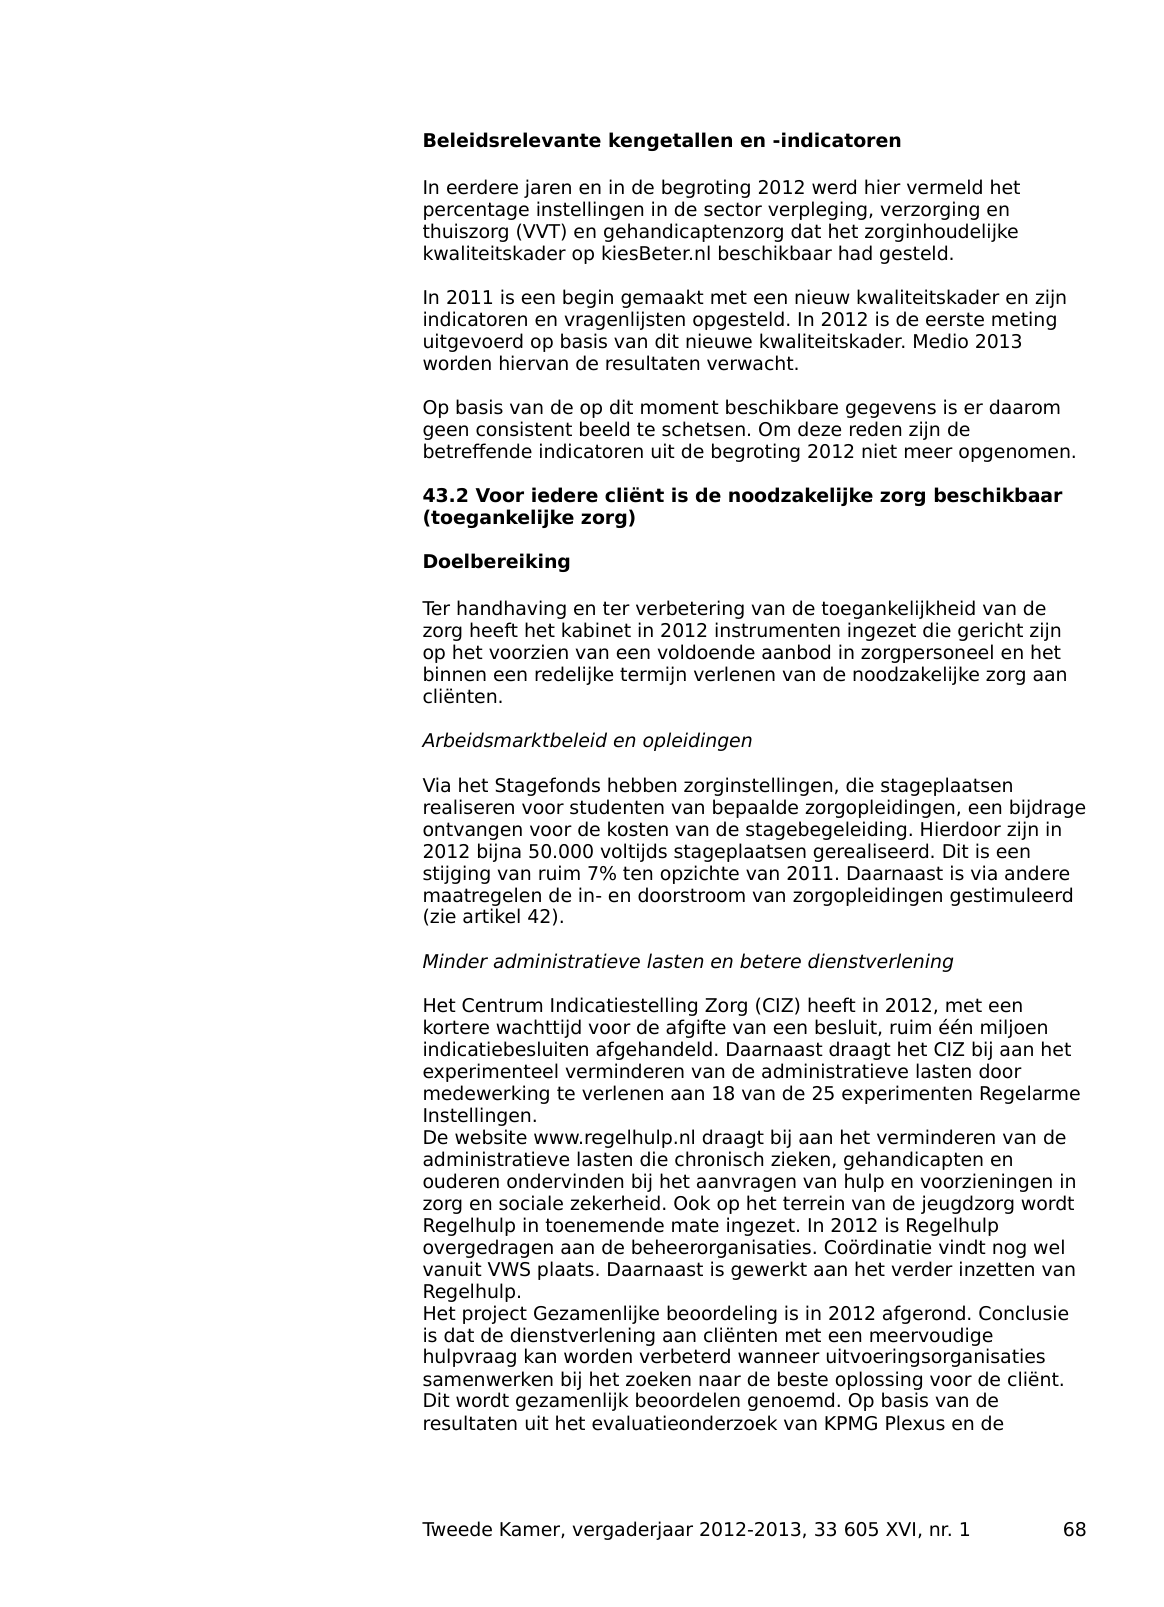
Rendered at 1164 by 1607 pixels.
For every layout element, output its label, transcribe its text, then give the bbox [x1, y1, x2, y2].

text Op basis van de op dit moment beschikbare gegevens is er daarom geen consistent beeld te schetsen. Om deze reden zijn de betreffende indicatoren uit de begroting 2012 niet meer opgenomen. [422, 397, 1087, 463]
subtitle Doelbereiking [422, 551, 1087, 573]
subtitle Arbeidsmarktbeleid en opleidingen [422, 730, 1087, 752]
text In 2011 is een begin gemaakt met een nieuw kwaliteitskader en zijn indicatoren en vragenlijsten opgesteld. In 2012 is de eerste meting uitgevoerd op basis van dit nieuwe kwaliteitskader. Medio 2013 worden hiervan de resultaten verwacht. [422, 287, 1087, 375]
text Het project Gezamenlijke beoordeling is in 2012 afgerond. Conclusie is dat de dienstverlening aan cliënten met een meervoudige hulpvraag kan worden verbeterd wanneer uitvoeringsorganisaties samenwerken bij het zoeken naar de beste oplossing voor de cliënt. Dit wordt gezamenlijk beoordelen genoemd. Op basis van de resultaten uit het evaluatieonderzoek van KPMG Plexus en de [422, 1302, 1087, 1434]
text In eerdere jaren en in de begroting 2012 werd hier vermeld het percentage instellingen in de sector verpleging, verzorging en thuiszorg (VVT) en gehandicaptenzorg dat het zorginhoudelijke kwaliteitskader op kiesBeter.nl beschikbaar had gesteld. [422, 177, 1087, 265]
subtitle Beleidsrelevante kengetallen en -indicatoren [422, 130, 1087, 152]
text Ter handhaving en ter verbetering van de toegankelijkheid van de zorg heeft het kabinet in 2012 instrumenten ingezet die gericht zijn op het voorzien van een voldoende aanbod in zorgpersoneel en het binnen een redelijke termijn verlenen van de noodzakelijke zorg aan cliënten. [422, 598, 1087, 708]
text Via het Stagefonds hebben zorginstellingen, die stageplaatsen realiseren voor studenten van bepaalde zorgopleidingen, een bijdrage ontvangen voor de kosten van de stagebegeleiding. Hierdoor zijn in 2012 bijna 50.000 voltijds stageplaatsen gerealiseerd. Dit is een stijging van ruim 7% ten opzichte van 2011. Daarnaast is via andere maatregelen de in- en doorstroom van zorgopleidingen gestimuleerd (zie artikel 42). [422, 774, 1087, 928]
text Het Centrum Indicatiestelling Zorg (CIZ) heeft in 2012, met een kortere wachttijd voor de afgifte van een besluit, ruim één miljoen indicatiebesluiten afgehandeld. Daarnaast draagt het CIZ bij aan het experimenteel verminderen van de administratieve lasten door medewerking te verlenen aan 18 van de 25 experimenten Regelarme Instellingen. [422, 995, 1087, 1127]
text De website www.regelhulp.nl draagt bij aan het verminderen van de administratieve lasten die chronisch zieken, gehandicapten en ouderen ondervinden bij het aanvragen van hulp en voorzieningen in zorg en sociale zekerheid. Ook op het terrein van de jeugdzorg wordt Regelhulp in toenemende mate ingezet. In 2012 is Regelhulp overgedragen aan de beheerorganisaties. Coördinatie vindt nog wel vanuit VWS plaats. Daarnaast is gewerkt aan het verder inzetten van Regelhulp. [422, 1127, 1087, 1302]
subtitle 43.2 Voor iedere cliënt is de noodzakelijke zorg beschikbaar (toegankelijke zorg) [422, 485, 1087, 529]
subtitle Minder administratieve lasten en betere dienstverlening [422, 951, 1087, 973]
